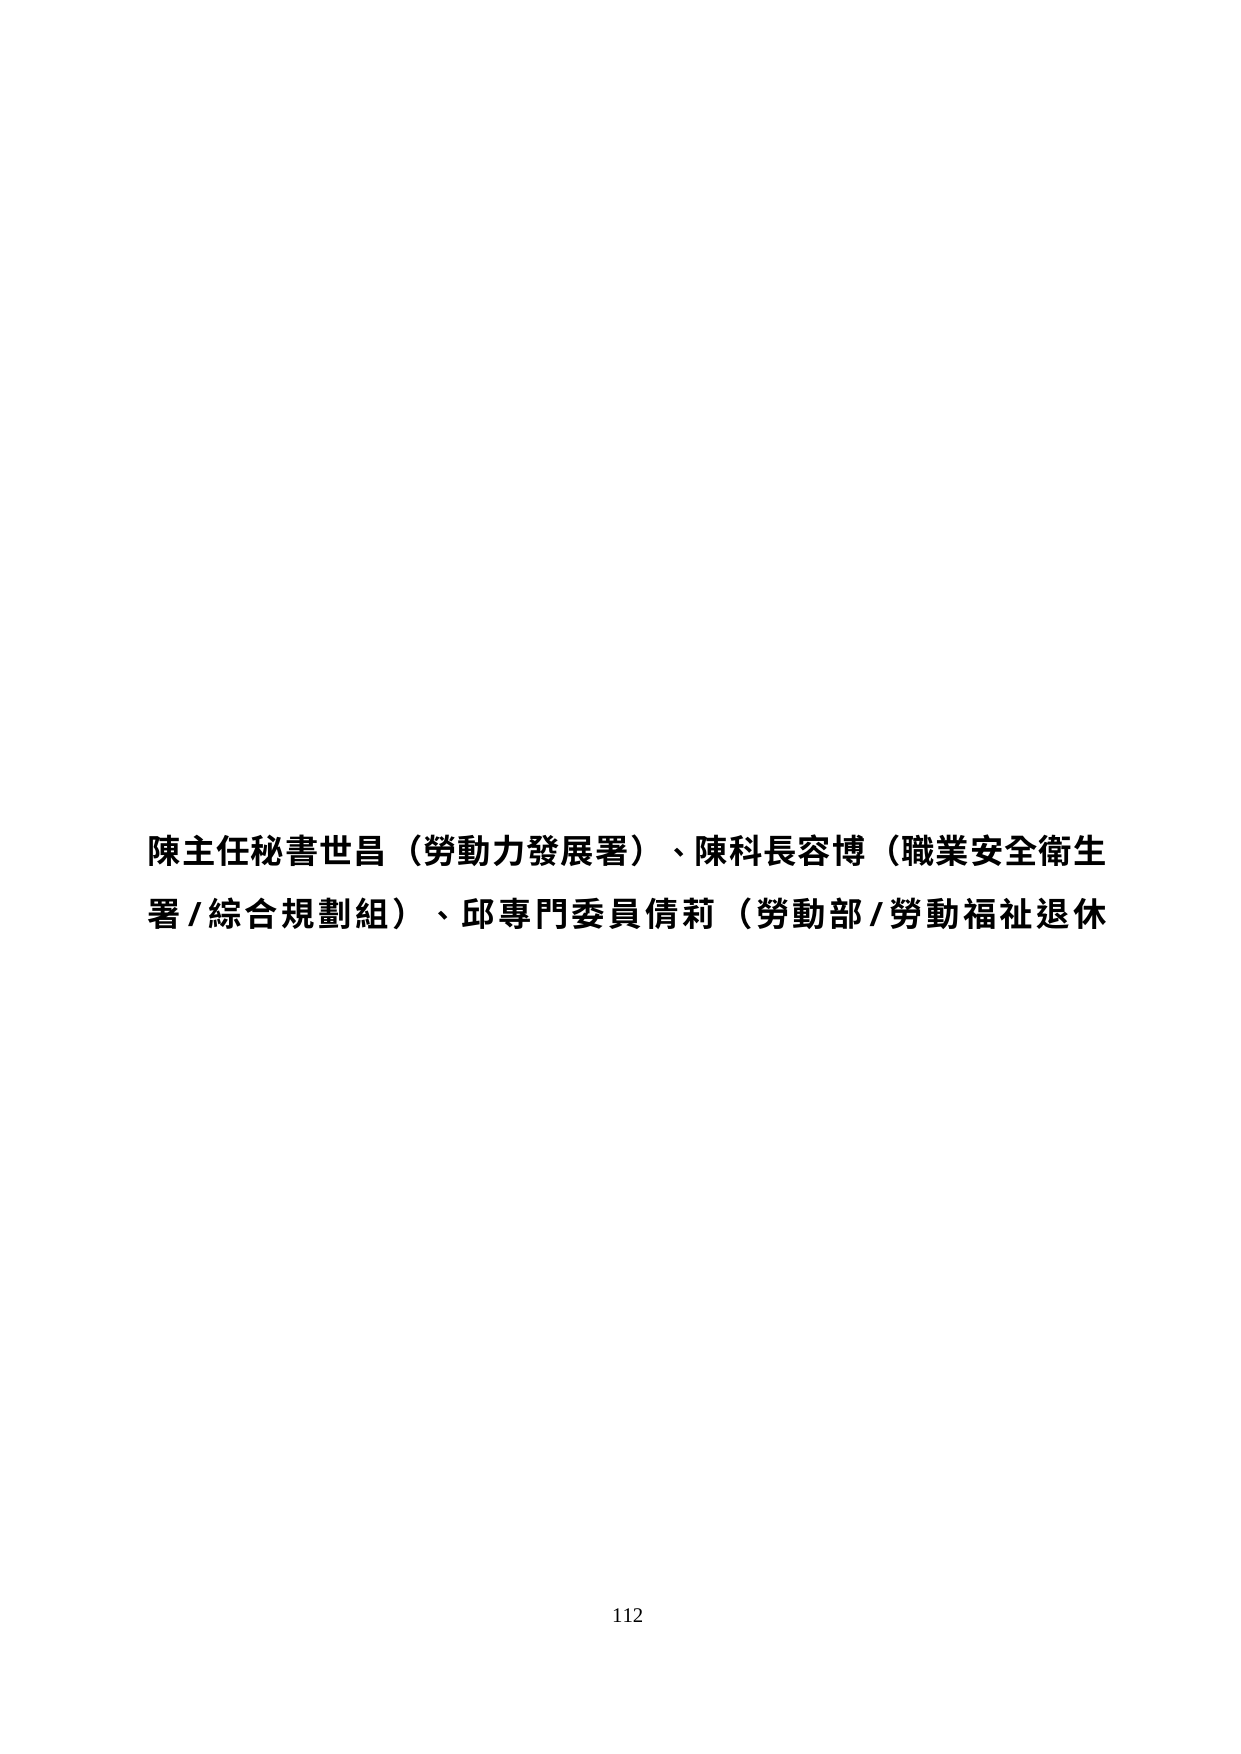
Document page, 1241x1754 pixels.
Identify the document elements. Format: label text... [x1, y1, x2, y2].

text 陳主任秘書世昌（勞動力發展署）、陳科長容博（職業安全衛生署/綜合規劃組）、邱專門委員倩莉（勞動部/勞動福祉退休 [148, 807, 1107, 932]
